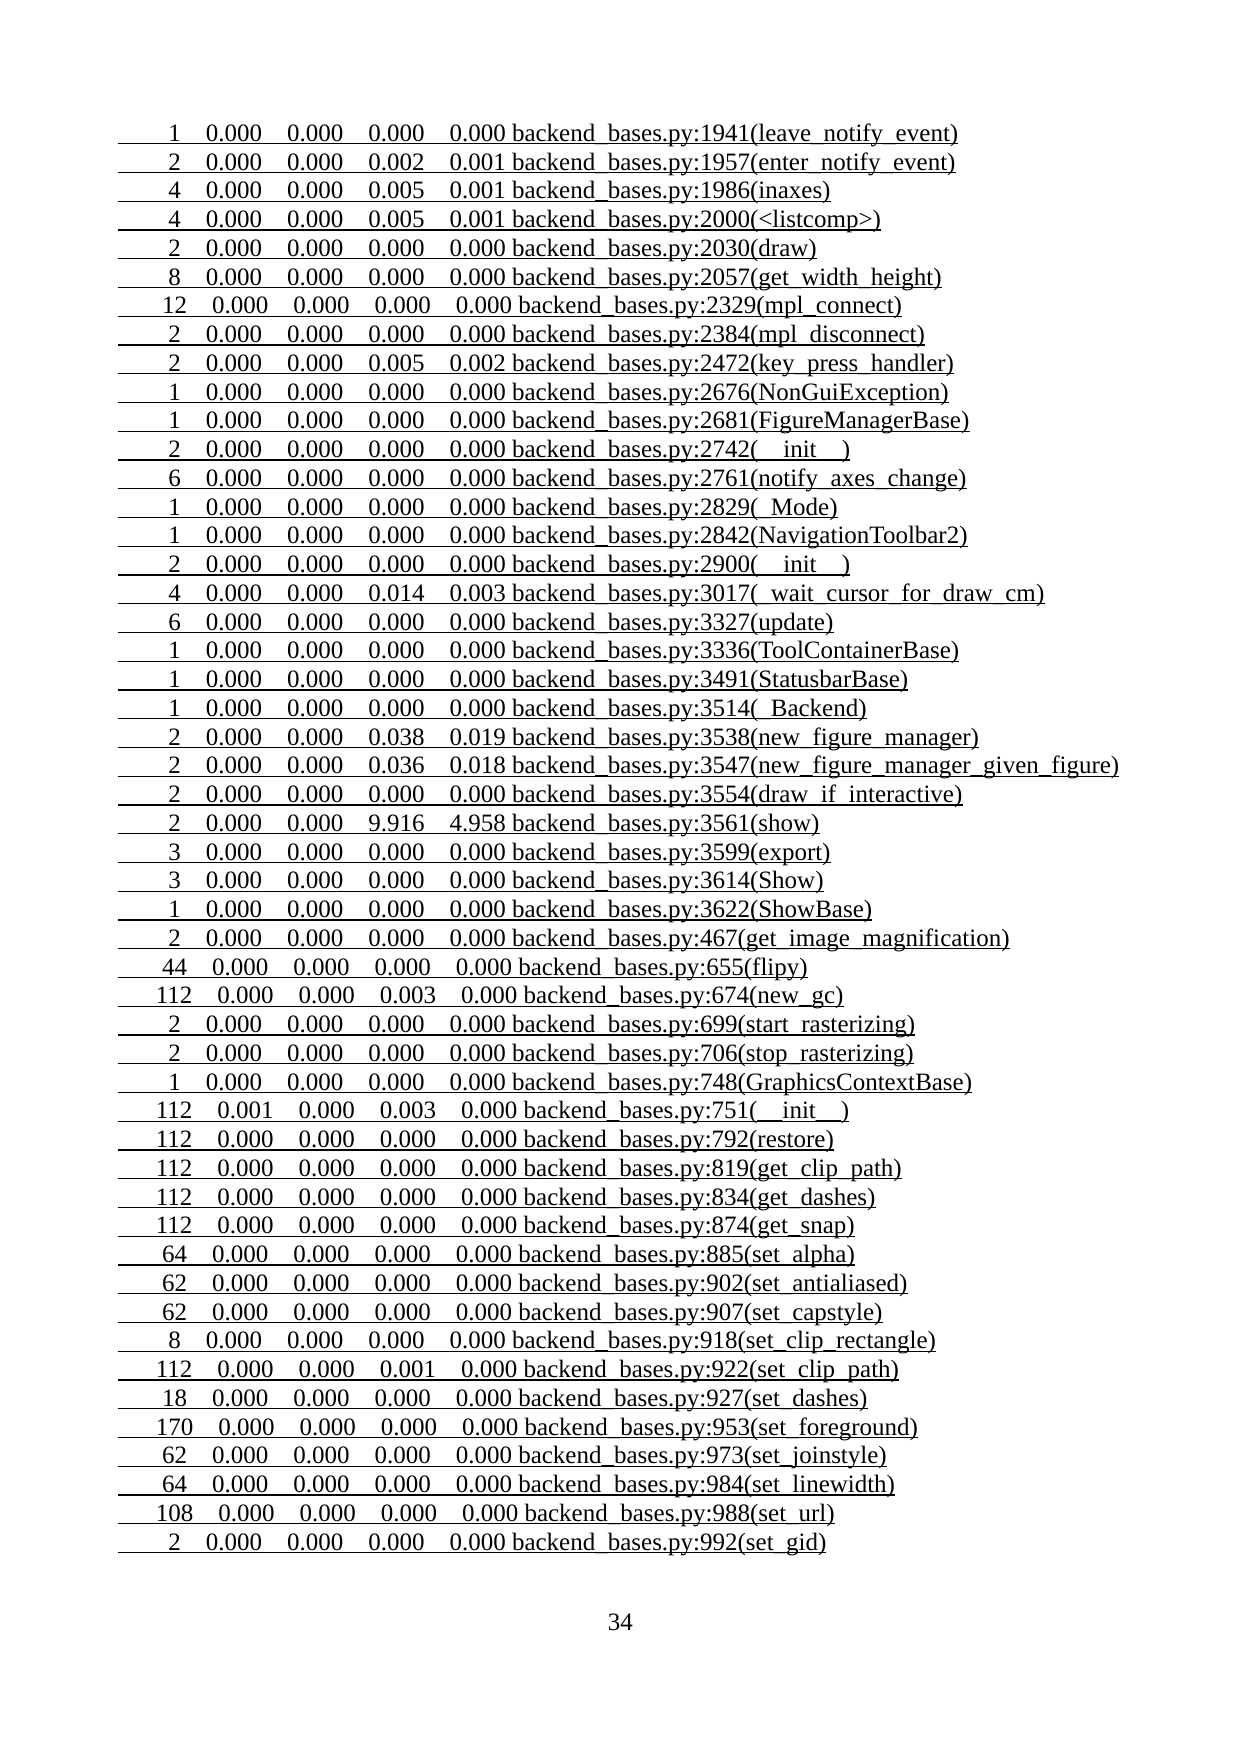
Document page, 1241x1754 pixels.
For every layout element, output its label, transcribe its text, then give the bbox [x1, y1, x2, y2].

text 8 0.000 0.000 0.000 0.000 backend_bases.py:918(set_clip_rectangle) [118, 1326, 1122, 1354]
text 8 0.000 0.000 0.000 0.000 backend_bases.py:2057(get_width_height) [118, 262, 1122, 291]
text 2 0.000 0.000 0.000 0.000 backend_bases.py:992(set_gid) [118, 1527, 1122, 1556]
text 1 0.000 0.000 0.000 0.000 backend_bases.py:2842(NavigationToolbar2) [118, 521, 1122, 549]
text 64 0.000 0.000 0.000 0.000 backend_bases.py:984(set_linewidth) [118, 1469, 1122, 1498]
text 2 0.000 0.000 0.038 0.019 backend_bases.py:3538(new_figure_manager) [118, 722, 1122, 751]
text 112 0.001 0.000 0.003 0.000 backend_bases.py:751(__init__) [118, 1096, 1122, 1124]
text 2 0.000 0.000 0.002 0.001 backend_bases.py:1957(enter_notify_event) [118, 147, 1122, 176]
text 6 0.000 0.000 0.000 0.000 backend_bases.py:2761(notify_axes_change) [118, 463, 1122, 492]
text 6 0.000 0.000 0.000 0.000 backend_bases.py:3327(update) [118, 607, 1122, 636]
text 62 0.000 0.000 0.000 0.000 backend_bases.py:902(set_antialiased) [118, 1268, 1122, 1297]
text 2 0.000 0.000 0.000 0.000 backend_bases.py:2384(mpl_disconnect) [118, 319, 1122, 348]
text 112 0.000 0.000 0.000 0.000 backend_bases.py:792(restore) [118, 1124, 1122, 1153]
text 1 0.000 0.000 0.000 0.000 backend_bases.py:3491(StatusbarBase) [118, 664, 1122, 693]
text 1 0.000 0.000 0.000 0.000 backend_bases.py:2829(_Mode) [118, 492, 1122, 521]
text 4 0.000 0.000 0.005 0.001 backend_bases.py:1986(inaxes) [118, 176, 1122, 204]
text 2 0.000 0.000 0.005 0.002 backend_bases.py:2472(key_press_handler) [118, 348, 1122, 377]
text 1 0.000 0.000 0.000 0.000 backend_bases.py:2681(FigureManagerBase) [118, 406, 1122, 434]
text 2 0.000 0.000 9.916 4.958 backend_bases.py:3561(show) [118, 808, 1122, 837]
text 64 0.000 0.000 0.000 0.000 backend_bases.py:885(set_alpha) [118, 1239, 1122, 1268]
text 2 0.000 0.000 0.000 0.000 backend_bases.py:2742(__init__) [118, 434, 1122, 463]
text 4 0.000 0.000 0.005 0.001 backend_bases.py:2000(<listcomp>) [118, 204, 1122, 233]
text 3 0.000 0.000 0.000 0.000 backend_bases.py:3614(Show) [118, 866, 1122, 894]
text 170 0.000 0.000 0.000 0.000 backend_bases.py:953(set_foreground) [118, 1412, 1122, 1441]
text 108 0.000 0.000 0.000 0.000 backend_bases.py:988(set_url) [118, 1498, 1122, 1527]
text 1 0.000 0.000 0.000 0.000 backend_bases.py:3336(ToolContainerBase) [118, 636, 1122, 664]
text 3 0.000 0.000 0.000 0.000 backend_bases.py:3599(export) [118, 837, 1122, 866]
text 112 0.000 0.000 0.000 0.000 backend_bases.py:874(get_snap) [118, 1211, 1122, 1239]
text 2 0.000 0.000 0.036 0.018 backend_bases.py:3547(new_figure_manager_given_figure) [118, 751, 1122, 779]
text 2 0.000 0.000 0.000 0.000 backend_bases.py:2030(draw) [118, 233, 1122, 262]
text 112 0.000 0.000 0.000 0.000 backend_bases.py:834(get_dashes) [118, 1182, 1122, 1211]
text 2 0.000 0.000 0.000 0.000 backend_bases.py:3554(draw_if_interactive) [118, 779, 1122, 808]
text 112 0.000 0.000 0.001 0.000 backend_bases.py:922(set_clip_path) [118, 1354, 1122, 1383]
text 2 0.000 0.000 0.000 0.000 backend_bases.py:2900(__init__) [118, 549, 1122, 578]
text 12 0.000 0.000 0.000 0.000 backend_bases.py:2329(mpl_connect) [118, 291, 1122, 319]
text 112 0.000 0.000 0.003 0.000 backend_bases.py:674(new_gc) [118, 981, 1122, 1009]
text 2 0.000 0.000 0.000 0.000 backend_bases.py:467(get_image_magnification) [118, 923, 1122, 952]
text 1 0.000 0.000 0.000 0.000 backend_bases.py:1941(leave_notify_event) [118, 118, 1122, 147]
text 1 0.000 0.000 0.000 0.000 backend_bases.py:3622(ShowBase) [118, 894, 1122, 923]
text 44 0.000 0.000 0.000 0.000 backend_bases.py:655(flipy) [118, 952, 1122, 981]
text 2 0.000 0.000 0.000 0.000 backend_bases.py:706(stop_rasterizing) [118, 1038, 1122, 1067]
text 62 0.000 0.000 0.000 0.000 backend_bases.py:973(set_joinstyle) [118, 1441, 1122, 1469]
text 1 0.000 0.000 0.000 0.000 backend_bases.py:3514(_Backend) [118, 693, 1122, 722]
text 1 0.000 0.000 0.000 0.000 backend_bases.py:2676(NonGuiException) [118, 377, 1122, 406]
text 18 0.000 0.000 0.000 0.000 backend_bases.py:927(set_dashes) [118, 1383, 1122, 1412]
text 4 0.000 0.000 0.014 0.003 backend_bases.py:3017(_wait_cursor_for_draw_cm) [118, 578, 1122, 607]
text 2 0.000 0.000 0.000 0.000 backend_bases.py:699(start_rasterizing) [118, 1009, 1122, 1038]
text 62 0.000 0.000 0.000 0.000 backend_bases.py:907(set_capstyle) [118, 1297, 1122, 1326]
text 112 0.000 0.000 0.000 0.000 backend_bases.py:819(get_clip_path) [118, 1153, 1122, 1182]
text 1 0.000 0.000 0.000 0.000 backend_bases.py:748(GraphicsContextBase) [118, 1067, 1122, 1096]
